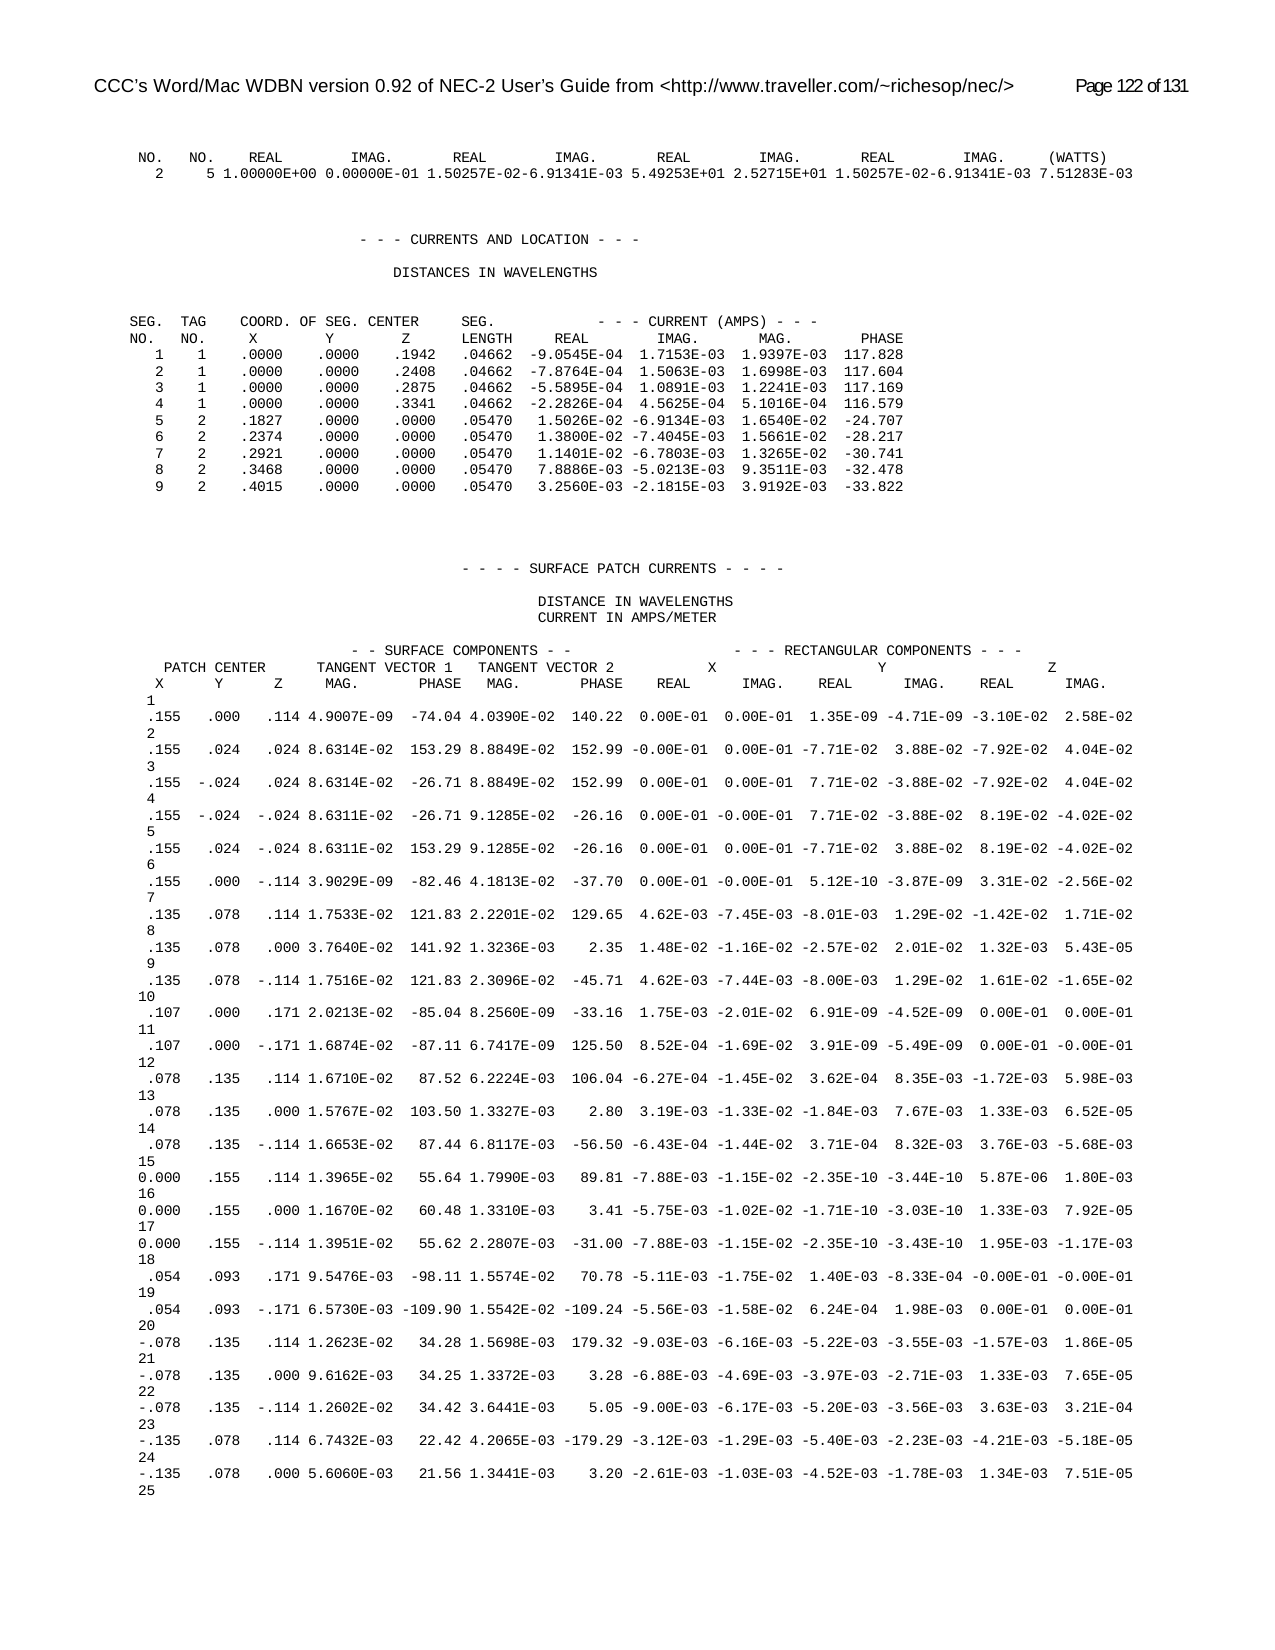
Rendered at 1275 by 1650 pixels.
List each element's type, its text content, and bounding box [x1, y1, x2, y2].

text 25 [112, 1483, 1237, 1499]
text - - SURFACE COMPONENTS - - - - - RECTANGULAR COMPONENTS - - - [112, 644, 1237, 660]
text -.078 .135 .114 1.2623E-02 34.28 1.5698E-03 179.32 -9.03E-03 -6.16E-03 -5.22E-03 -3.55E-03 -1.57E-03 1.86E-05 [112, 1335, 1237, 1351]
text 2 [112, 726, 1237, 742]
text 4 [112, 792, 1237, 808]
text -.135 .078 .000 5.6060E-03 21.56 1.3441E-03 3.20 -2.61E-03 -1.03E-03 -4.52E-03 -1.78E-03 1.34E-03 7.51E-05 [112, 1467, 1237, 1483]
text DISTANCE IN WAVELENGTHS [112, 594, 1237, 611]
text PATCH CENTER TANGENT VECTOR 1 TANGENT VECTOR 2 X Y Z [112, 660, 1237, 677]
text 0.000 .155 .114 1.3965E-02 55.64 1.7990E-03 89.81 -7.88E-03 -1.15E-02 -2.35E-10 -3.44E-10 5.87E-06 1.80E-03 [112, 1170, 1237, 1187]
text 6 2 .2374 .0000 .0000 .05470 1.3800E-02 -7.4045E-03 1.5661E-02 -28.217 [112, 430, 1237, 446]
text 5 2 .1827 .0000 .0000 .05470 1.5026E-02 -6.9134E-03 1.6540E-02 -24.707 [112, 413, 1237, 430]
text 8 2 .3468 .0000 .0000 .05470 7.8886E-03 -5.0213E-03 9.3511E-03 -32.478 [112, 463, 1237, 479]
text .135 .078 .000 3.7640E-02 141.92 1.3236E-03 2.35 1.48E-02 -1.16E-02 -2.57E-02 2.01E-02 1.32E-03 5.43E-05 [112, 940, 1237, 956]
text 8 [112, 923, 1237, 940]
text 10 [112, 989, 1237, 1006]
text 3 [112, 759, 1237, 775]
text 9 [112, 956, 1237, 973]
text -.135 .078 .114 6.7432E-03 22.42 4.2065E-03 -179.29 -3.12E-03 -1.29E-03 -5.40E-03 -2.23E-03 -4.21E-03 -5.18E-05 [112, 1434, 1237, 1450]
text 16 [112, 1187, 1237, 1203]
text 1 [112, 693, 1237, 709]
text 0.000 .155 .000 1.1670E-02 60.48 1.3310E-03 3.41 -5.75E-03 -1.02E-02 -1.71E-10 -3.03E-10 1.33E-03 7.92E-05 [112, 1203, 1237, 1220]
text .155 .000 .114 4.9007E-09 -74.04 4.0390E-02 140.22 0.00E-01 0.00E-01 1.35E-09 -4.71E-09 -3.10E-02 2.58E-02 [112, 709, 1237, 726]
text 17 [112, 1220, 1237, 1236]
text 19 [112, 1286, 1237, 1302]
text .135 .078 -.114 1.7516E-02 121.83 2.3096E-02 -45.71 4.62E-03 -7.44E-03 -8.00E-03 1.29E-02 1.61E-02 -1.65E-02 [112, 973, 1237, 989]
text 20 [112, 1318, 1237, 1335]
text 0.000 .155 -.114 1.3951E-02 55.62 2.2807E-03 -31.00 -7.88E-03 -1.15E-02 -2.35E-10 -3.43E-10 1.95E-03 -1.17E-03 [112, 1236, 1237, 1253]
text .155 .000 -.114 3.9029E-09 -82.46 4.1813E-02 -37.70 0.00E-01 -0.00E-01 5.12E-10 -3.87E-09 3.31E-02 -2.56E-02 [112, 874, 1237, 891]
text 7 [112, 891, 1237, 907]
text 6 [112, 858, 1237, 874]
text 18 [112, 1253, 1237, 1269]
text SEG. TAG COORD. OF SEG. CENTER SEG. - - - CURRENT (AMPS) - - - [112, 314, 1237, 331]
text -.078 .135 .000 9.6162E-03 34.25 1.3372E-03 3.28 -6.88E-03 -4.69E-03 -3.97E-03 -2.71E-03 1.33E-03 7.65E-05 [112, 1368, 1237, 1384]
text 7 2 .2921 .0000 .0000 .05470 1.1401E-02 -6.7803E-03 1.3265E-02 -30.741 [112, 446, 1237, 463]
text .155 -.024 .024 8.6314E-02 -26.71 8.8849E-02 152.99 0.00E-01 0.00E-01 7.71E-02 -3.88E-02 -7.92E-02 4.04E-02 [112, 775, 1237, 792]
text 21 [112, 1351, 1237, 1368]
text 2 1 .0000 .0000 .2408 .04662 -7.8764E-04 1.5063E-03 1.6998E-03 117.604 [112, 364, 1237, 380]
text .078 .135 .114 1.6710E-02 87.52 6.2224E-03 106.04 -6.27E-04 -1.45E-02 3.62E-04 8.35E-03 -1.72E-03 5.98E-03 [112, 1072, 1237, 1088]
text 1 1 .0000 .0000 .1942 .04662 -9.0545E-04 1.7153E-03 1.9397E-03 117.828 [112, 347, 1237, 364]
text .135 .078 .114 1.7533E-02 121.83 2.2201E-02 129.65 4.62E-03 -7.45E-03 -8.01E-03 1.29E-02 -1.42E-02 1.71E-02 [112, 907, 1237, 923]
text 22 [112, 1384, 1237, 1401]
text .107 .000 -.171 1.6874E-02 -87.11 6.7417E-09 125.50 8.52E-04 -1.69E-02 3.91E-09 -5.49E-09 0.00E-01 -0.00E-01 [112, 1039, 1237, 1055]
text 23 [112, 1417, 1237, 1434]
text 12 [112, 1055, 1237, 1072]
text .078 .135 -.114 1.6653E-02 87.44 6.8117E-03 -56.50 -6.43E-04 -1.44E-02 3.71E-04 8.32E-03 3.76E-03 -5.68E-03 [112, 1137, 1237, 1154]
text -.078 .135 -.114 1.2602E-02 34.42 3.6441E-03 5.05 -9.00E-03 -6.17E-03 -5.20E-03 -3.56E-03 3.63E-03 3.21E-04 [112, 1401, 1237, 1417]
text NO. NO. X Y Z LENGTH REAL IMAG. MAG. PHASE [112, 331, 1237, 347]
text NO. NO. REAL IMAG. REAL IMAG. REAL IMAG. REAL IMAG. (WATTS) [112, 150, 1237, 166]
text CURRENT IN AMPS/METER [112, 611, 1237, 627]
text 11 [112, 1022, 1237, 1039]
text 15 [112, 1154, 1237, 1170]
text 9 2 .4015 .0000 .0000 .05470 3.2560E-03 -2.1815E-03 3.9192E-03 -33.822 [112, 479, 1237, 496]
text 5 [112, 825, 1237, 841]
text X Y Z MAG. PHASE MAG. PHASE REAL IMAG. REAL IMAG. REAL IMAG. [112, 677, 1237, 693]
text .054 .093 -.171 6.5730E-03 -109.90 1.5542E-02 -109.24 -5.56E-03 -1.58E-02 6.24E-04 1.98E-03 0.00E-01 0.00E-01 [112, 1302, 1237, 1318]
text .107 .000 .171 2.0213E-02 -85.04 8.2560E-09 -33.16 1.75E-03 -2.01E-02 6.91E-09 -4.52E-09 0.00E-01 0.00E-01 [112, 1006, 1237, 1022]
text 2 5 1.00000E+00 0.00000E-01 1.50257E-02-6.91341E-03 5.49253E+01 2.52715E+01 1.50257E-02-6.91341E-03 7.51283E-03 [112, 166, 1237, 183]
text 24 [112, 1450, 1237, 1467]
text .155 -.024 -.024 8.6311E-02 -26.71 9.1285E-02 -26.16 0.00E-01 -0.00E-01 7.71E-02 -3.88E-02 8.19E-02 -4.02E-02 [112, 808, 1237, 825]
text 4 1 .0000 .0000 .3341 .04662 -2.2826E-04 4.5625E-04 5.1016E-04 116.579 [112, 397, 1237, 413]
text 13 [112, 1088, 1237, 1104]
text 14 [112, 1121, 1237, 1137]
text 3 1 .0000 .0000 .2875 .04662 -5.5895E-04 1.0891E-03 1.2241E-03 117.169 [112, 380, 1237, 397]
text .155 .024 .024 8.6314E-02 153.29 8.8849E-02 152.99 -0.00E-01 0.00E-01 -7.71E-02 3.88E-02 -7.92E-02 4.04E-02 [112, 742, 1237, 759]
text DISTANCES IN WAVELENGTHS [112, 265, 1237, 282]
text .078 .135 .000 1.5767E-02 103.50 1.3327E-03 2.80 3.19E-03 -1.33E-02 -1.84E-03 7.67E-03 1.33E-03 6.52E-05 [112, 1104, 1237, 1121]
text - - - CURRENTS AND LOCATION - - - [112, 232, 1237, 249]
text - - - - SURFACE PATCH CURRENTS - - - - [112, 561, 1237, 578]
text .054 .093 .171 9.5476E-03 -98.11 1.5574E-02 70.78 -5.11E-03 -1.75E-02 1.40E-03 -8.33E-04 -0.00E-01 -0.00E-01 [112, 1269, 1237, 1286]
text .155 .024 -.024 8.6311E-02 153.29 9.1285E-02 -26.16 0.00E-01 0.00E-01 -7.71E-02 3.88E-02 8.19E-02 -4.02E-02 [112, 841, 1237, 858]
